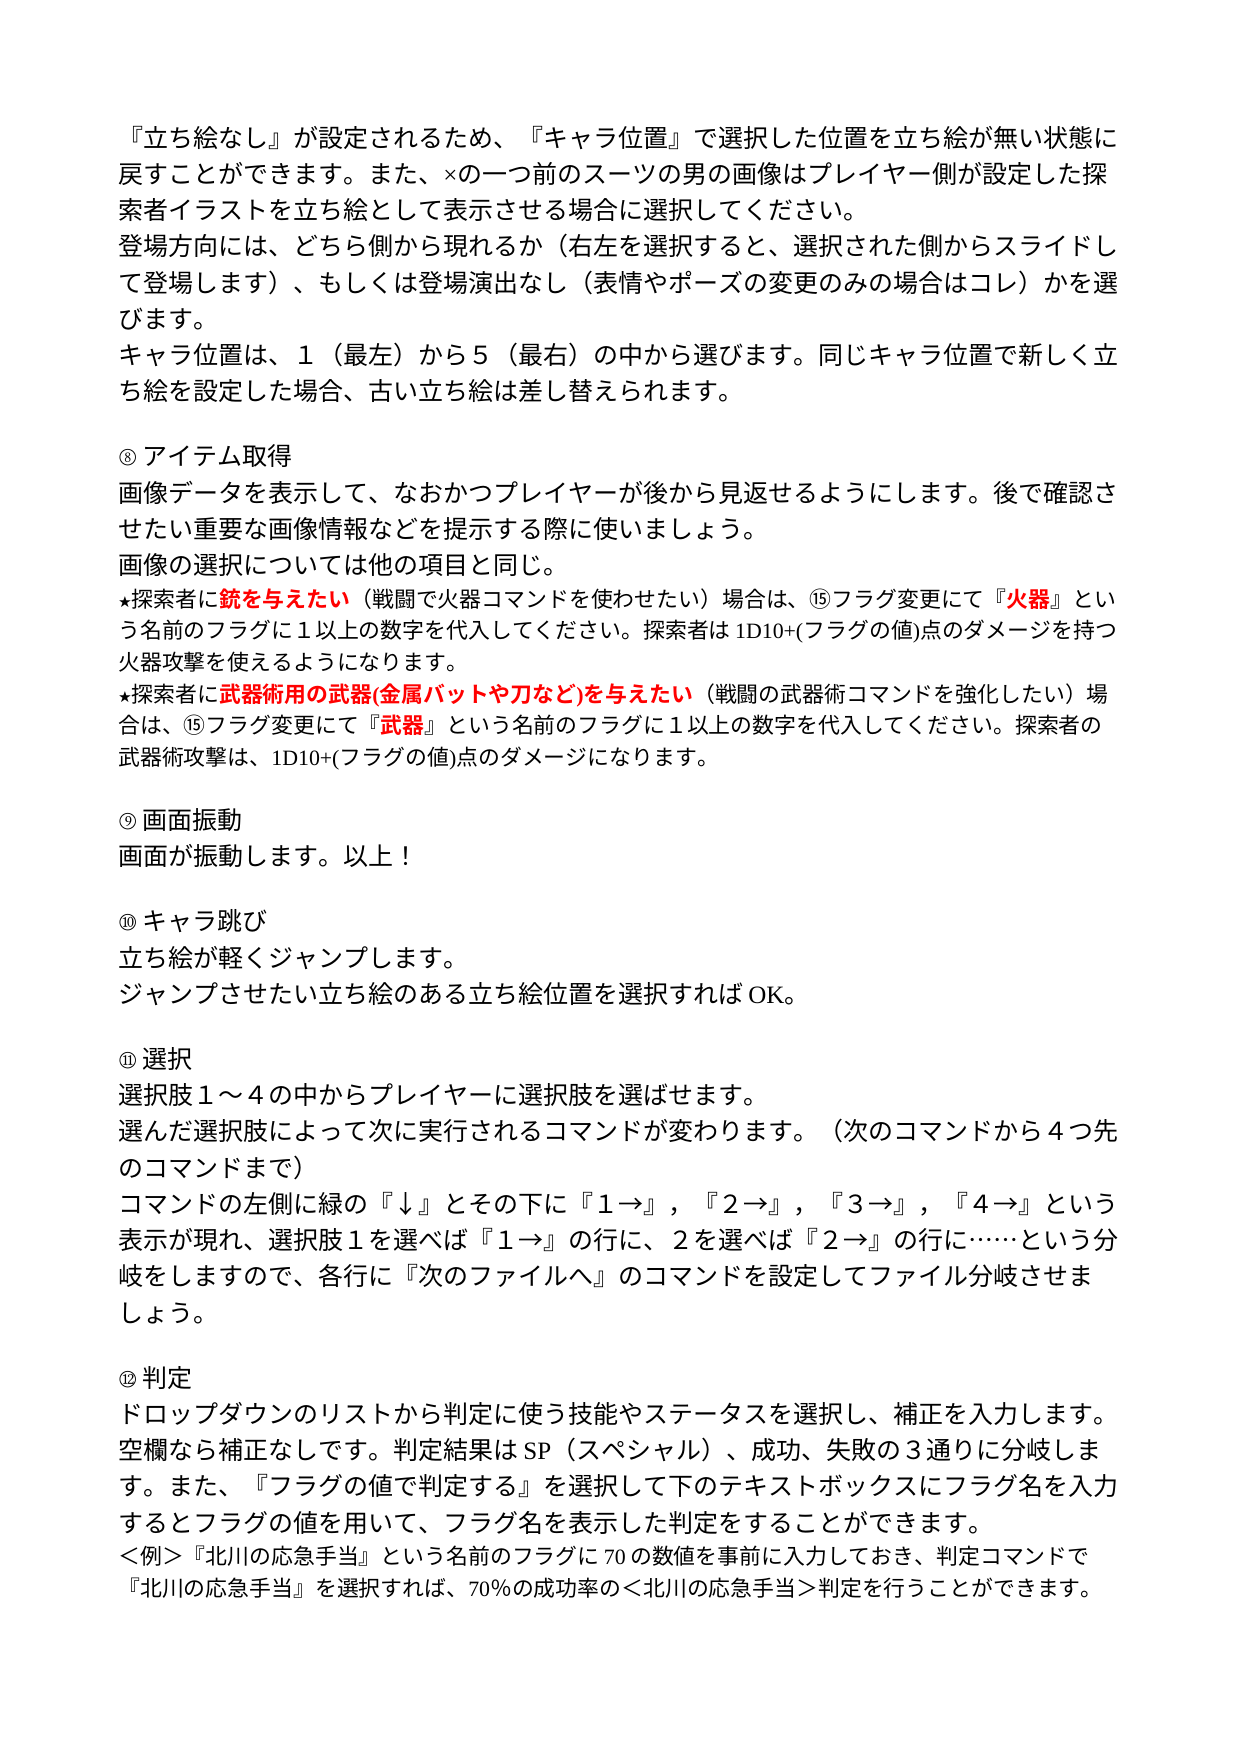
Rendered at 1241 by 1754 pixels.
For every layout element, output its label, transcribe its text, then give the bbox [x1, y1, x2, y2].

text ⑪選択 [118, 1039, 1122, 1076]
text 画面が振動します。以上！ [118, 837, 1122, 873]
text ★探索者に銃を与えたい（戦闘で火器コマンドを使わせたい）場合は、⑮フラグ変更にて『火器』という名前のフラグに１以上の数字を代入してください。探索者は1D10+(フラグの値)点のダメージを持つ火器攻撃を使えるようになります。 [118, 582, 1122, 677]
text キャラ位置は、１（最左）から５（最右）の中から選びます。同じキャラ位置で新しく立ち絵を設定した場合、古い立ち絵は差し替えられます。 [118, 336, 1122, 408]
text 画像データを表示して、なおかつプレイヤーが後から見返せるようにします。後で確認させたい重要な画像情報などを提示する際に使いましょう。 [118, 473, 1122, 546]
text ＜例＞『北川の応急手当』という名前のフラグに70の数値を事前に入力しておき、判定コマンドで『北川の応急手当』を選択すれば、70％の成功率の＜北川の応急手当＞判定を行うことができます。 [118, 1539, 1122, 1603]
text ⑫判定 [118, 1358, 1122, 1394]
text 『立ち絵なし』が設定されるため、『キャラ位置』で選択した位置を立ち絵が無い状態に戻すことができます。また、×の一つ前のスーツの男の画像はプレイヤー側が設定した探索者イラストを立ち絵として表示させる場合に選択してください。 [118, 118, 1122, 227]
text 選択肢１～４の中からプレイヤーに選択肢を選ばせます。 [118, 1076, 1122, 1112]
text 登場方向には、どちら側から現れるか（右左を選択すると、選択された側からスライドして登場します）、もしくは登場演出なし（表情やポーズの変更のみの場合はコレ）かを選びます。 [118, 227, 1122, 336]
text ドロップダウンのリストから判定に使う技能やステータスを選択し、補正を入力します。空欄なら補正なしです。判定結果はSP（スペシャル）、成功、失敗の３通りに分岐します。また、『フラグの値で判定する』を選択して下のテキストボックスにフラグ名を入力するとフラグの値を用いて、フラグ名を表示した判定をすることができます。 [118, 1394, 1122, 1539]
text コマンドの左側に緑の『↓』とその下に『１→』，『２→』，『３→』，『４→』という表示が現れ、選択肢１を選べば『１→』の行に、２を選べば『２→』の行に……という分岐をしますので、各行に『次のファイルへ』のコマンドを設定してファイル分岐させましょう。 [118, 1184, 1122, 1329]
text ジャンプさせたい立ち絵のある立ち絵位置を選択すればOK。 [118, 974, 1122, 1011]
text ⑧アイテム取得 [118, 437, 1122, 473]
text ⑩キャラ跳び [118, 902, 1122, 938]
text 立ち絵が軽くジャンプします。 [118, 938, 1122, 974]
text ⑨画面振動 [118, 801, 1122, 837]
text ★探索者に武器術用の武器(金属バットや刀など)を与えたい（戦闘の武器術コマンドを強化したい）場合は、⑮フラグ変更にて『武器』という名前のフラグに１以上の数字を代入してください。探索者の武器術攻撃は、1D10+(フラグの値)点のダメージになります。 [118, 677, 1122, 772]
text 画像の選択については他の項目と同じ。 [118, 546, 1122, 582]
text 選んだ選択肢によって次に実行されるコマンドが変わります。（次のコマンドから４つ先のコマンドまで） [118, 1112, 1122, 1184]
